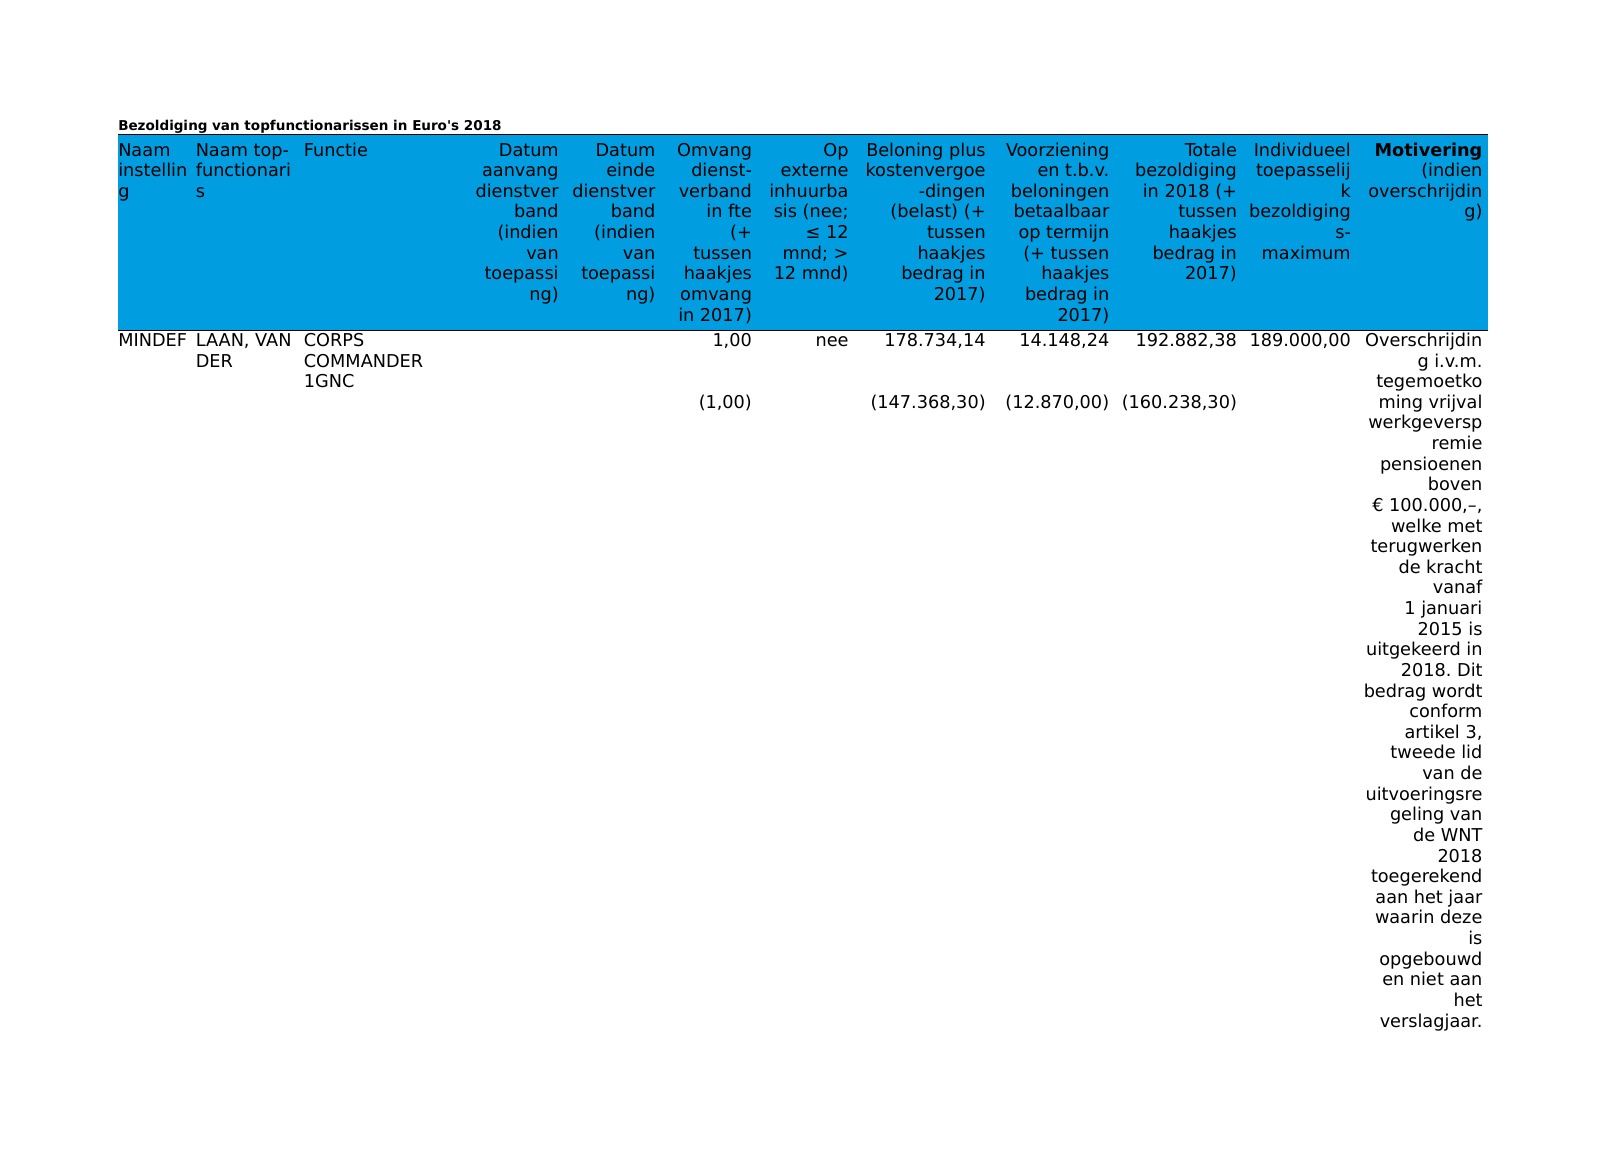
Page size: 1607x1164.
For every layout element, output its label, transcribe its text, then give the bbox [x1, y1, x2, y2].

table_cell (160.238,30) [1115, 392, 1243, 1031]
table_cell MINDEF [118, 331, 189, 392]
table_cell Datum einde dienstverband (indien van toepassing) [564, 135, 661, 330]
table_header Bezoldiging van topfunctionarissen in Euro's 2018 [118, 118, 1488, 134]
table_cell Overschrijding i.v.m. tegemoetkoming vrijval werkgeverspremie pensioenen boven € 100.000,–, welke met terugwerkende kracht vanaf 1 januari 2015 is uitgekeerd in 2018. Dit bedrag wordt conform artikel 3, tweede lid van de uitvoeringsregeling van de WNT 2018 toegerekend aan het jaar waarin deze is opgebouwd en niet aan het verslagjaar. [1357, 331, 1488, 1031]
table_cell Naam top-functionaris [190, 135, 298, 330]
table_cell Individueel toepasselijk bezoldigings-maximum [1243, 135, 1357, 330]
table_cell [118, 392, 189, 1031]
table_cell [1243, 392, 1357, 1031]
table_cell [468, 331, 564, 392]
table_cell [468, 392, 564, 1031]
table_cell Totale bezoldiging in 2018 (+ tussen haakjes bedrag in 2017) [1115, 135, 1243, 330]
table_cell Functie [298, 135, 468, 330]
table_cell 178.734,14 [854, 331, 991, 392]
table_cell Motivering (indien overschrijding) [1357, 135, 1488, 330]
table_cell [190, 392, 298, 1031]
table_cell Omvang dienst-verband in fte (+ tussen haakjes omvang in 2017) [661, 135, 758, 330]
table_cell CORPS COMMANDER 1GNC [298, 331, 468, 392]
table_cell Beloning plus kostenvergoe-dingen (belast) (+ tussen haakjes bedrag in 2017) [854, 135, 991, 330]
table_cell (12.870,00) [991, 392, 1115, 1031]
table_cell 192.882,38 [1115, 331, 1243, 392]
table_cell (147.368,30) [854, 392, 991, 1031]
table_cell Datum aanvang dienstverband (indien van toepassing) [468, 135, 564, 330]
table_cell 189.000,00 [1243, 331, 1357, 392]
table_cell [564, 392, 661, 1031]
table_cell [758, 392, 854, 1031]
table_cell 1,00 [661, 331, 758, 392]
table_cell Voorzieningen t.b.v. beloningen betaalbaar op termijn (+ tussen haakjes bedrag in 2017) [991, 135, 1115, 330]
table_cell [564, 331, 661, 392]
table_cell 14.148,24 [991, 331, 1115, 392]
table_cell Op externe inhuurbasis (nee; ≤ 12 mnd; > 12 mnd) [758, 135, 854, 330]
table_cell Naam instelling [118, 135, 189, 330]
table_cell nee [758, 331, 854, 392]
table_cell LAAN, VAN DER [190, 331, 298, 392]
table_cell [298, 392, 468, 1031]
table_cell (1,00) [661, 392, 758, 1031]
